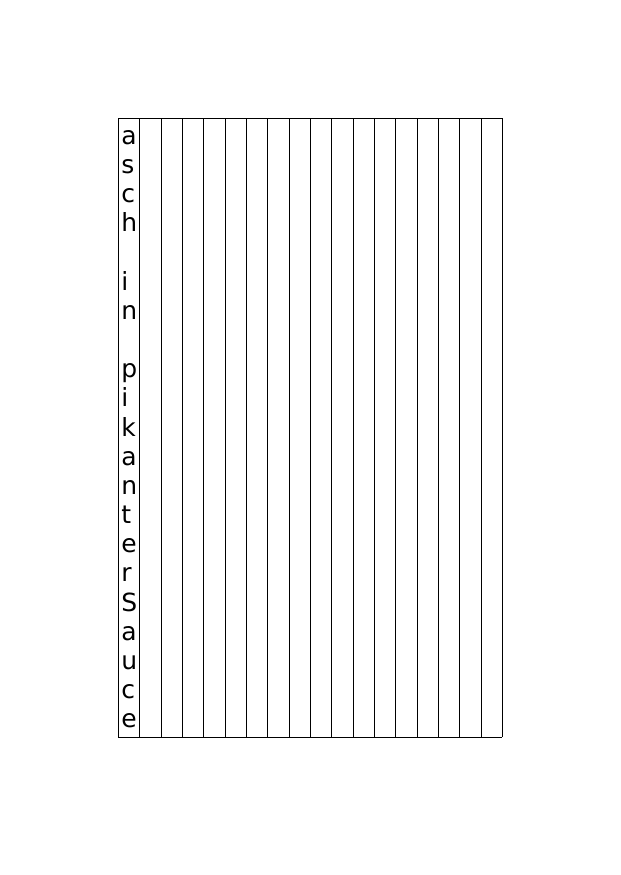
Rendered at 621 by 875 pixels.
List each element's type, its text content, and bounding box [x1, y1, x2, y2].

table_cell [183, 119, 203, 737]
table_cell [354, 119, 374, 737]
table_cell [290, 119, 310, 737]
table_cell [226, 119, 246, 737]
table_cell [332, 119, 353, 737]
table_cell [204, 119, 225, 737]
table_cell [439, 119, 459, 737]
table_cell [268, 119, 289, 737]
table_cell [396, 119, 417, 737]
table_cell [311, 119, 331, 737]
table_cell [140, 119, 161, 737]
table_cell [418, 119, 438, 737]
table_cell [247, 119, 267, 737]
table_cell [375, 119, 395, 737]
table_cell [482, 119, 502, 737]
table_cell [460, 119, 481, 737]
table_cell asch in pikanter Sauce [119, 119, 139, 737]
table_cell [162, 119, 182, 737]
